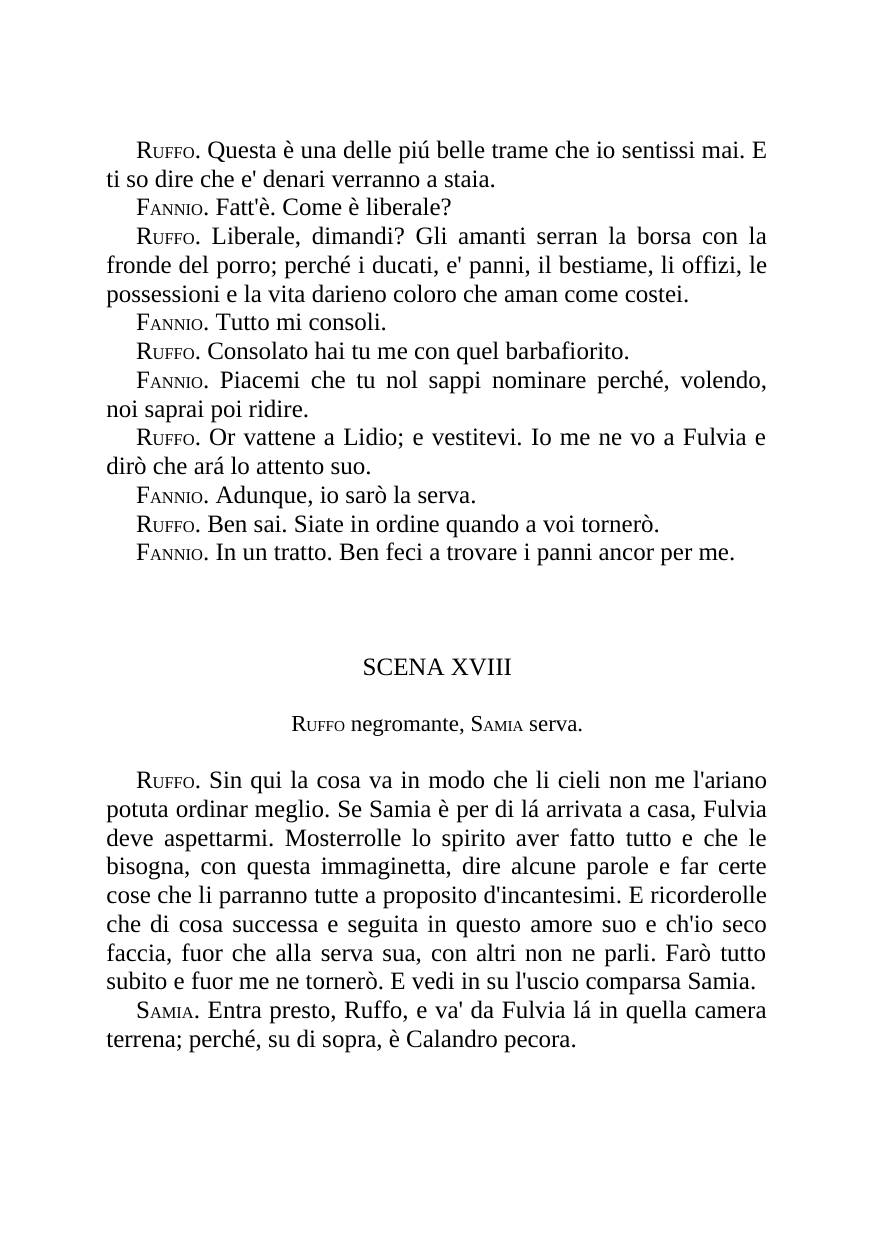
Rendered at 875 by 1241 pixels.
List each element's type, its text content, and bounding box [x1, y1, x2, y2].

text Samia. Entra presto, Ruffo, e va' da Fulvia lá in quella camera terrena; perché, su di sopra, è Calandro pecora. [106, 995, 768, 1053]
text Ruffo negromante, Samia serva. [106, 710, 768, 736]
text Ruffo. Liberale, dimandi? Gli amanti serran la borsa con la fronde del porro; perché i ducati, e' panni, il bestiame, li offizi, le possessioni e la vita darieno coloro che aman come costei. [106, 221, 768, 307]
text Fannio. Tutto mi consoli. [106, 307, 768, 336]
text Fannio. In un tratto. Ben feci a trovare i panni ancor per me. [106, 537, 768, 566]
text Fannio. Piacemi che tu nol sappi nominare perché, volendo, noi saprai poi ridire. [106, 365, 768, 422]
text Ruffo. Or vattene a Lidio; e vestitevi. Io me ne vo a Fulvia e dirò che ará lo attento suo. [106, 422, 768, 480]
text Ruffo. Sin qui la cosa va in modo che li cieli non me l'ariano potuta ordinar meglio. Se Samia è per di lá arrivata a casa, Fulvia deve aspettarmi. Mosterrolle lo spirito aver fatto tutto e che le bisogna, con questa immaginetta, dire alcune parole e far certe cose che li parranno tutte a proposito d'incantesimi. E ricorderolle che di cosa successa e seguita in questo amore suo e ch'io seco faccia, fuor che alla serva sua, con altri non ne parli. Farò tutto subito e fuor me ne tornerò. E vedi in su l'uscio comparsa Samia. [106, 765, 768, 995]
text SCENA XVIII [106, 652, 768, 681]
text Fannio. Adunque, io sarò la serva. [106, 480, 768, 509]
text Ruffo. Questa è una delle piú belle trame che io sentissi mai. E ti so dire che e' denari verranno a staia. [106, 135, 768, 192]
text Fannio. Fatt'è. Come è liberale? [106, 192, 768, 221]
text Ruffo. Consolato hai tu me con quel barbafiorito. [106, 336, 768, 365]
text Ruffo. Ben sai. Siate in ordine quando a voi tornerò. [106, 509, 768, 537]
